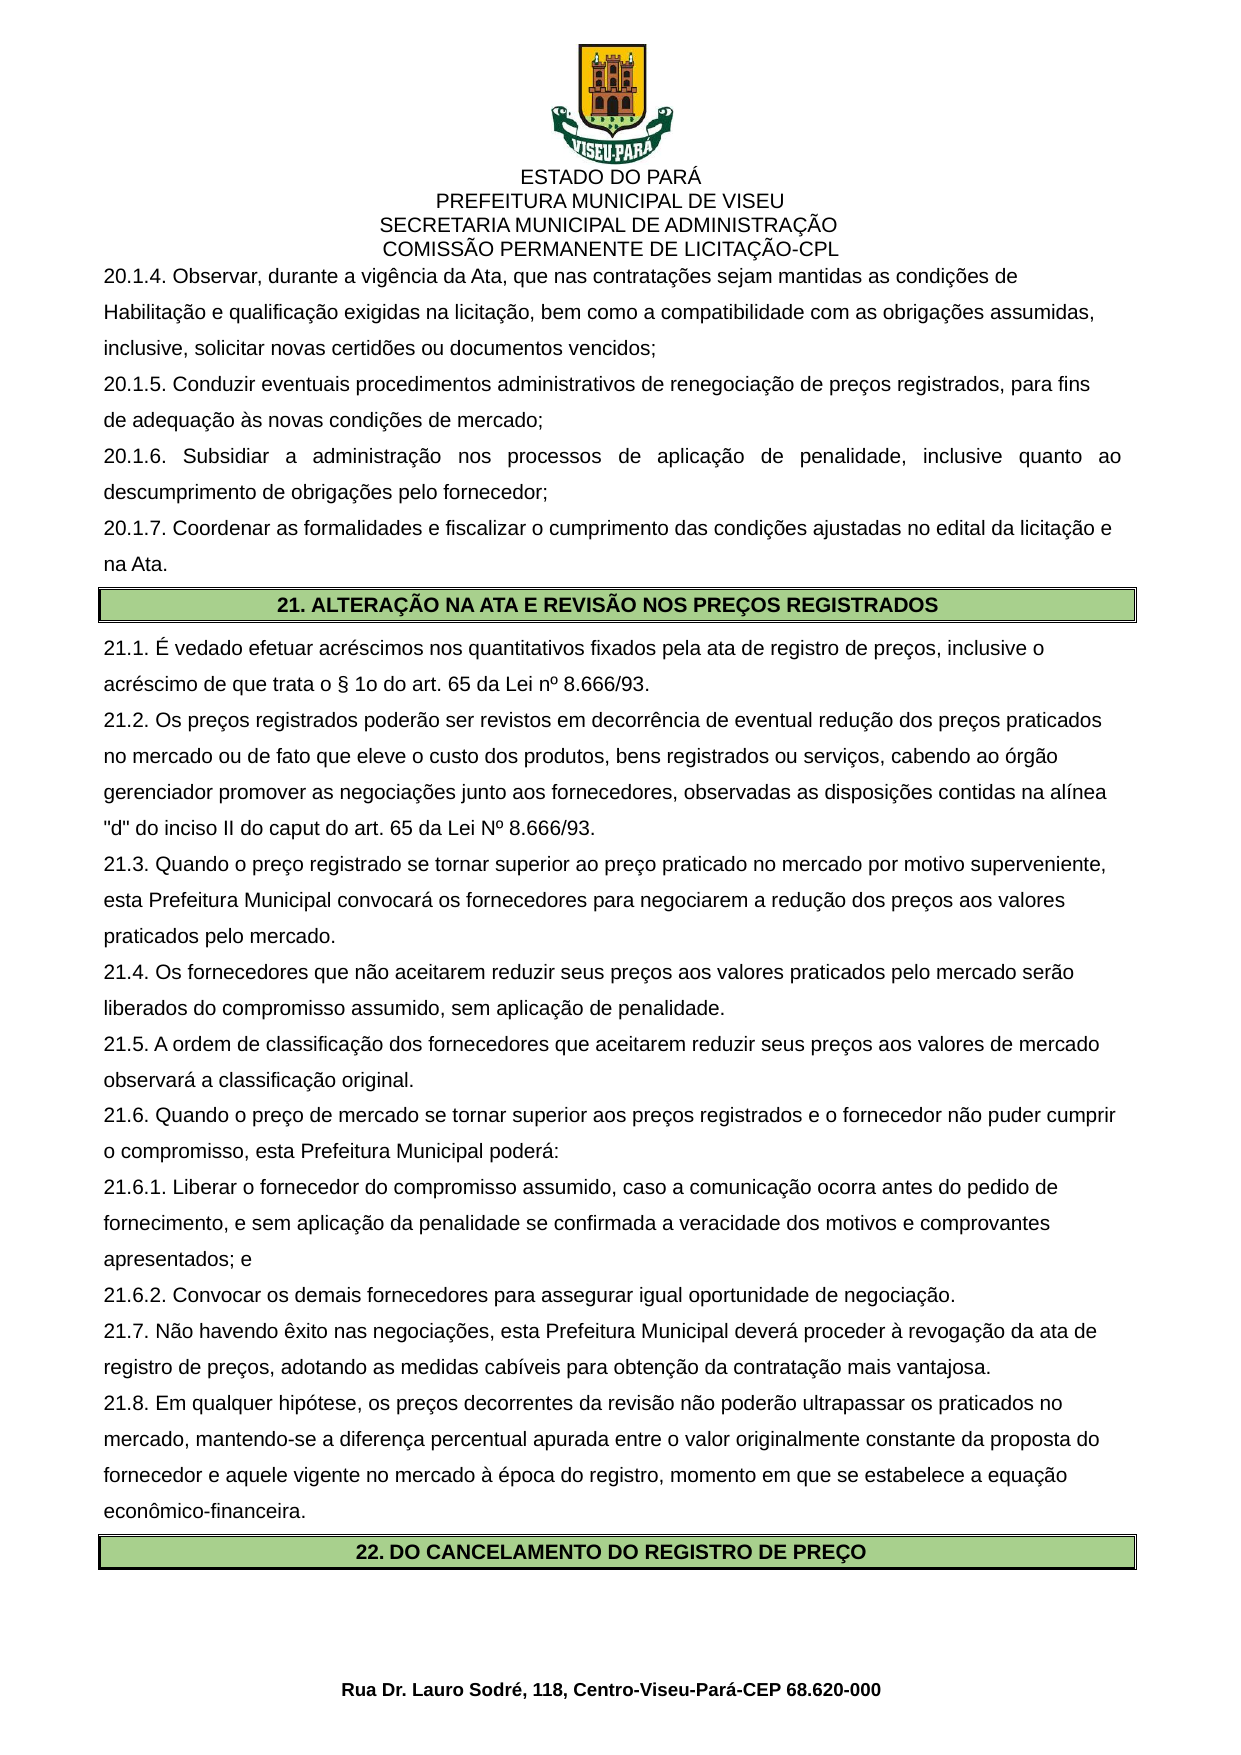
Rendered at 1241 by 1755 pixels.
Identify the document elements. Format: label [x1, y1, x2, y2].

picture [551, 44, 674, 165]
